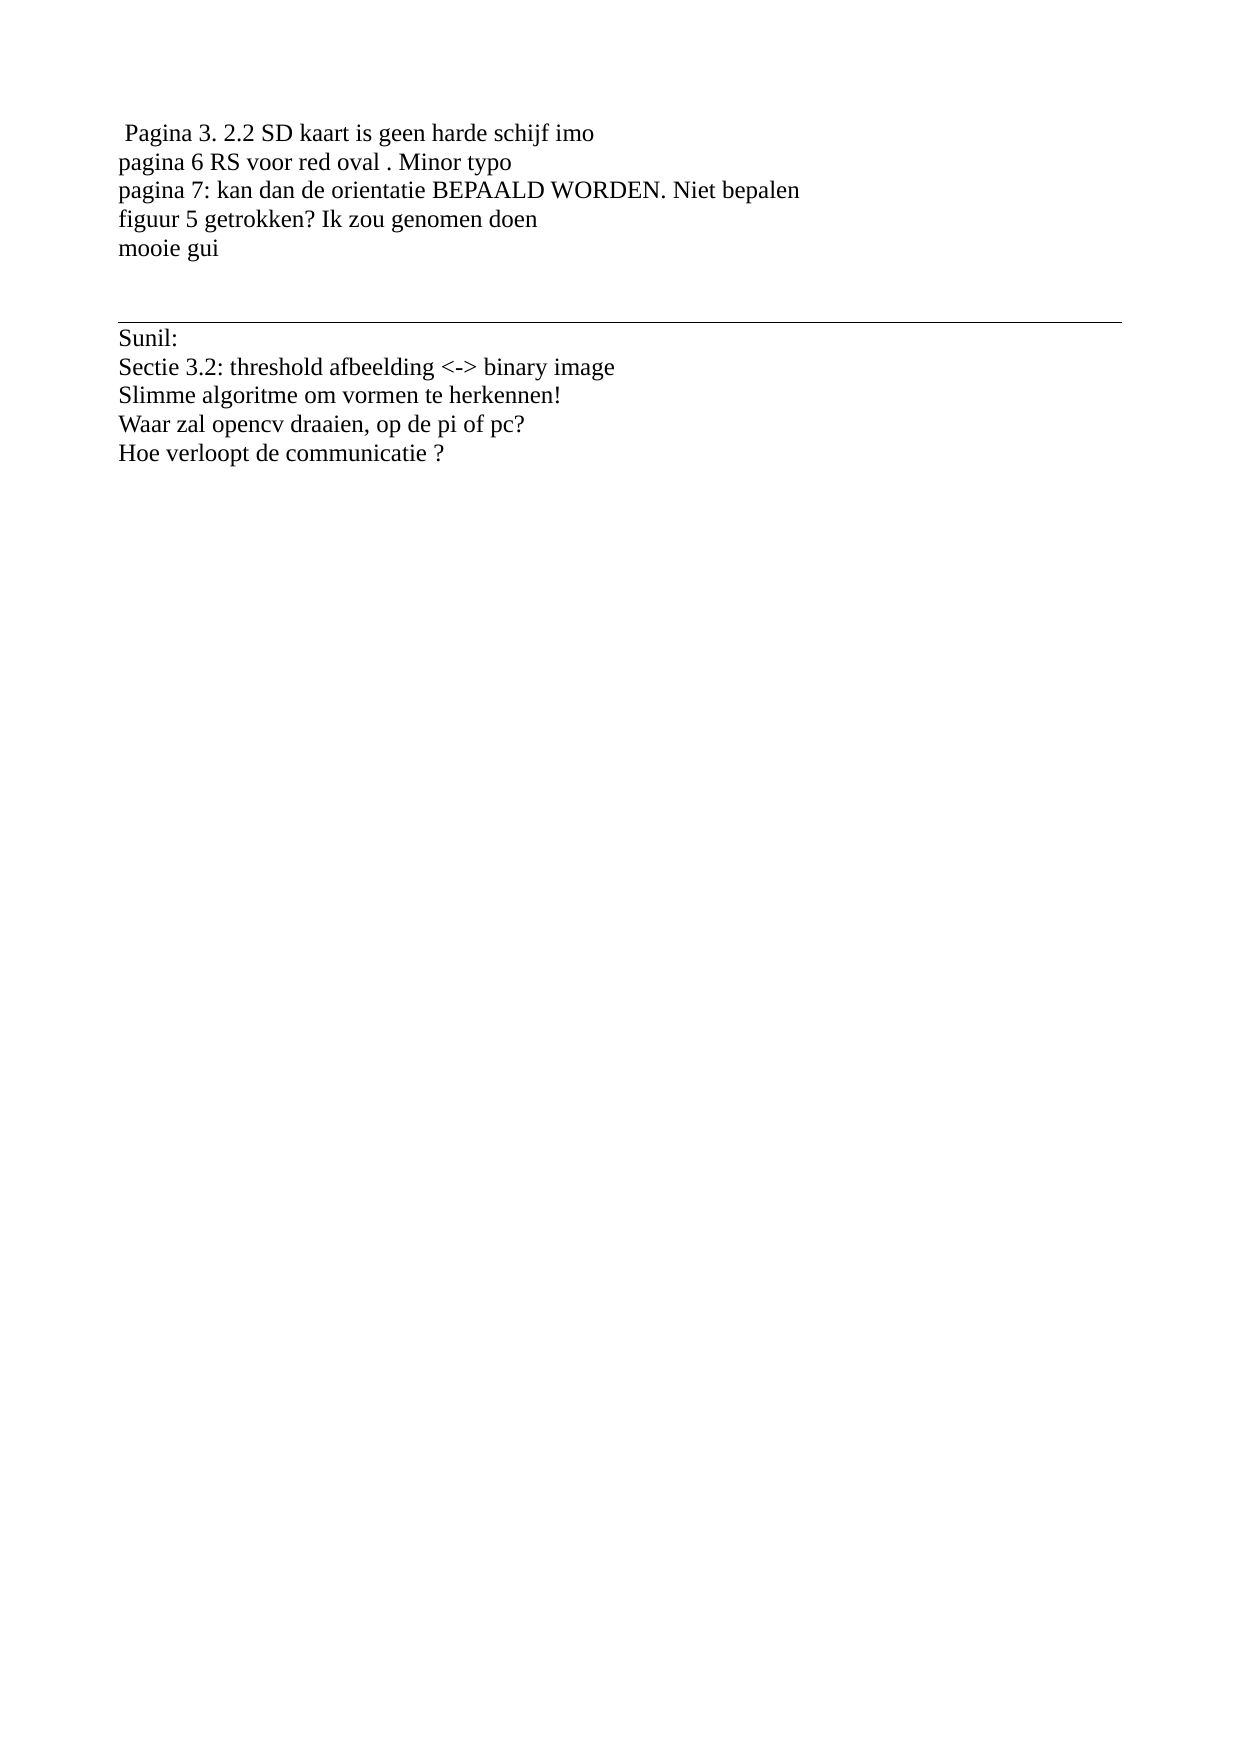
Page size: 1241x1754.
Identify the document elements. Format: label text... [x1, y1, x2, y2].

text Waar zal opencv draaien, op de pi of pc? [118, 409, 1122, 438]
text Pagina 3. 2.2 SD kaart is geen harde schijf imo [118, 118, 1122, 147]
text mooie gui [118, 233, 1122, 262]
text pagina 7: kan dan de orientatie BEPAALD WORDEN. Niet bepalen [118, 176, 1122, 204]
text Sectie 3.2: threshold afbeelding <-> binary image [118, 352, 1122, 381]
text figuur 5 getrokken? Ik zou genomen doen [118, 204, 1122, 233]
text Sunil: [118, 323, 1122, 352]
text Slimme algoritme om vormen te herkennen! [118, 381, 1122, 409]
text pagina 6 RS voor red oval . Minor typo [118, 147, 1122, 176]
text Hoe verloopt de communicatie ? [118, 438, 1122, 467]
